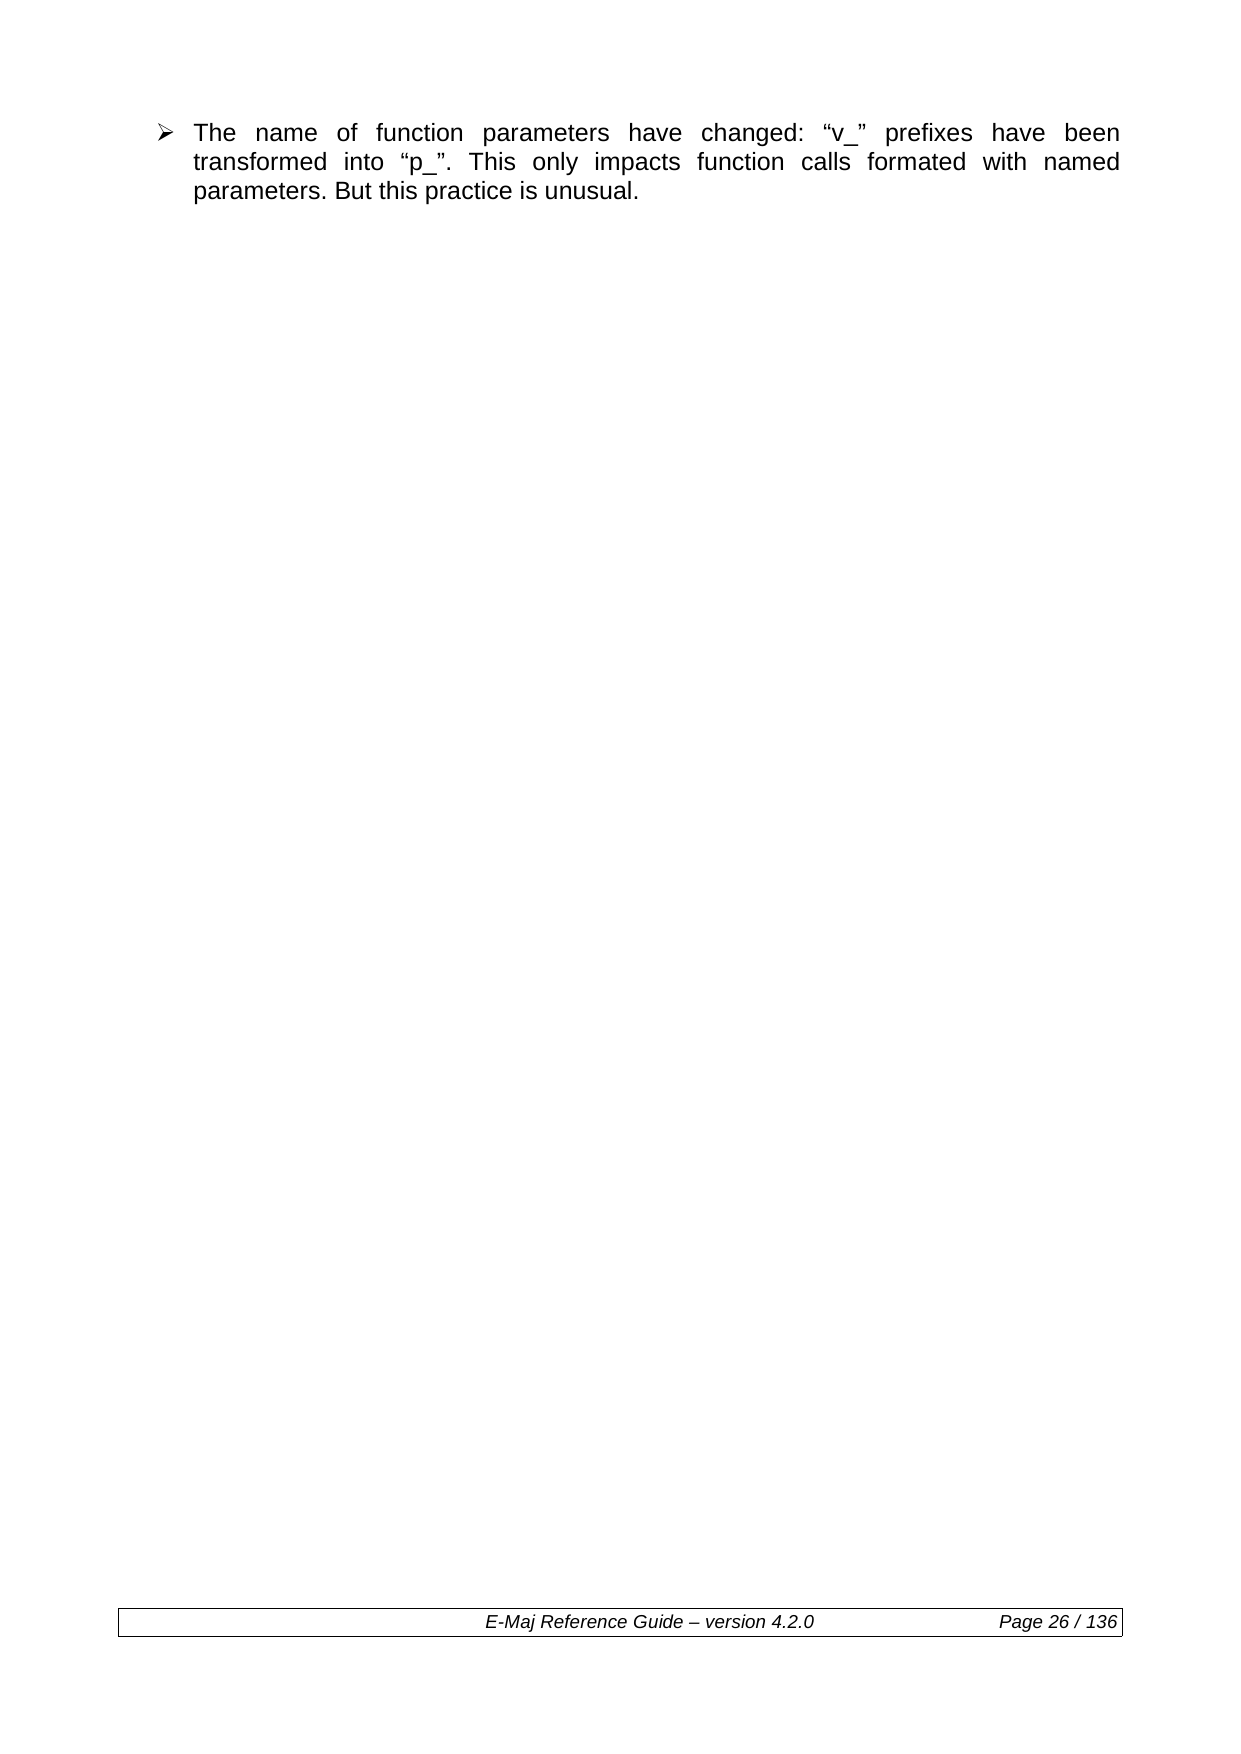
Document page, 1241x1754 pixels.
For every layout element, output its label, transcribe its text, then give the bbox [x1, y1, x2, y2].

list The name of function parameters have changed: “v_” prefixes have been transformed into “p_”. This only impacts function calls formated with named parameters. But this practice is unusual. [156, 118, 1122, 205]
